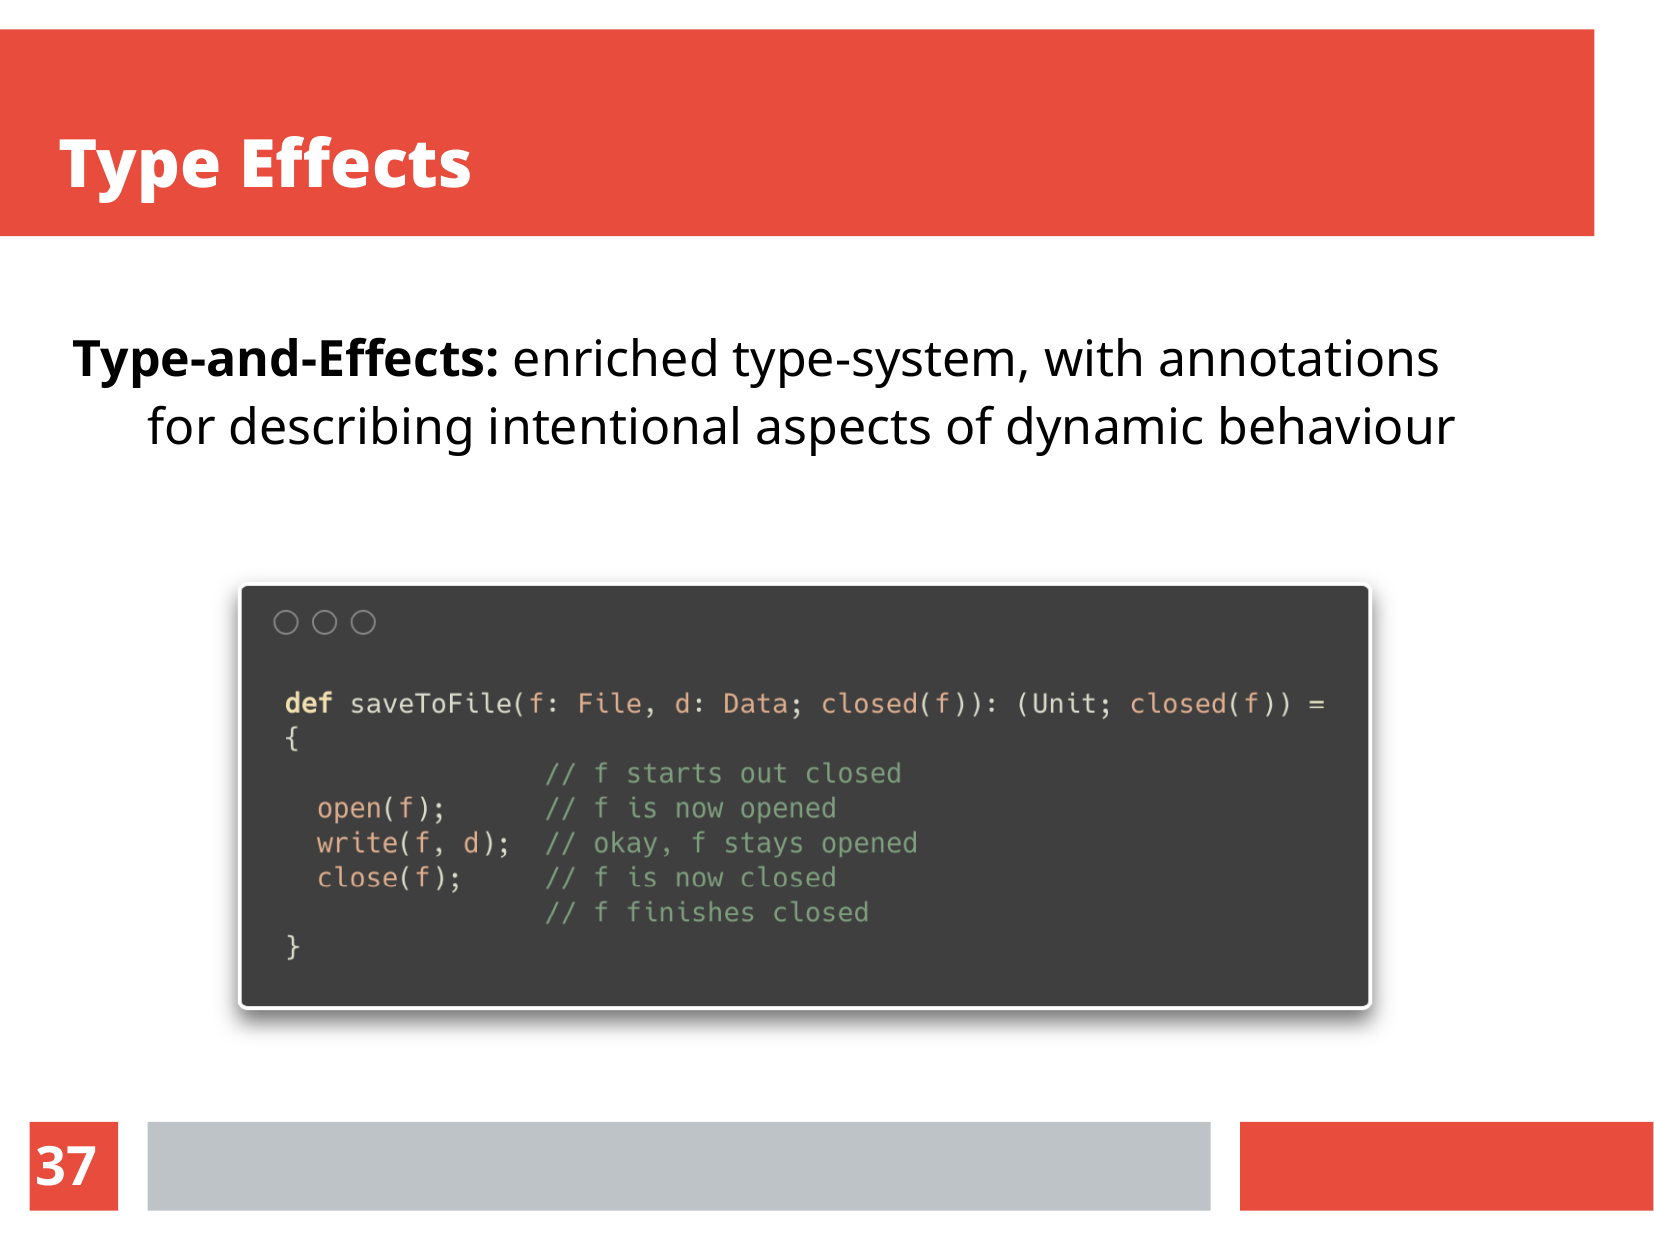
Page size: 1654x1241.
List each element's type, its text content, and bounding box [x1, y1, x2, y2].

text_box Type-and-Effects: enriched type-system, with annotations for describing intentional aspects of dynamic behaviour [57, 315, 1591, 447]
title Type Effects [59, 58, 1595, 207]
picture [177, 499, 1434, 1094]
text_box 37 [20, 1119, 254, 1210]
